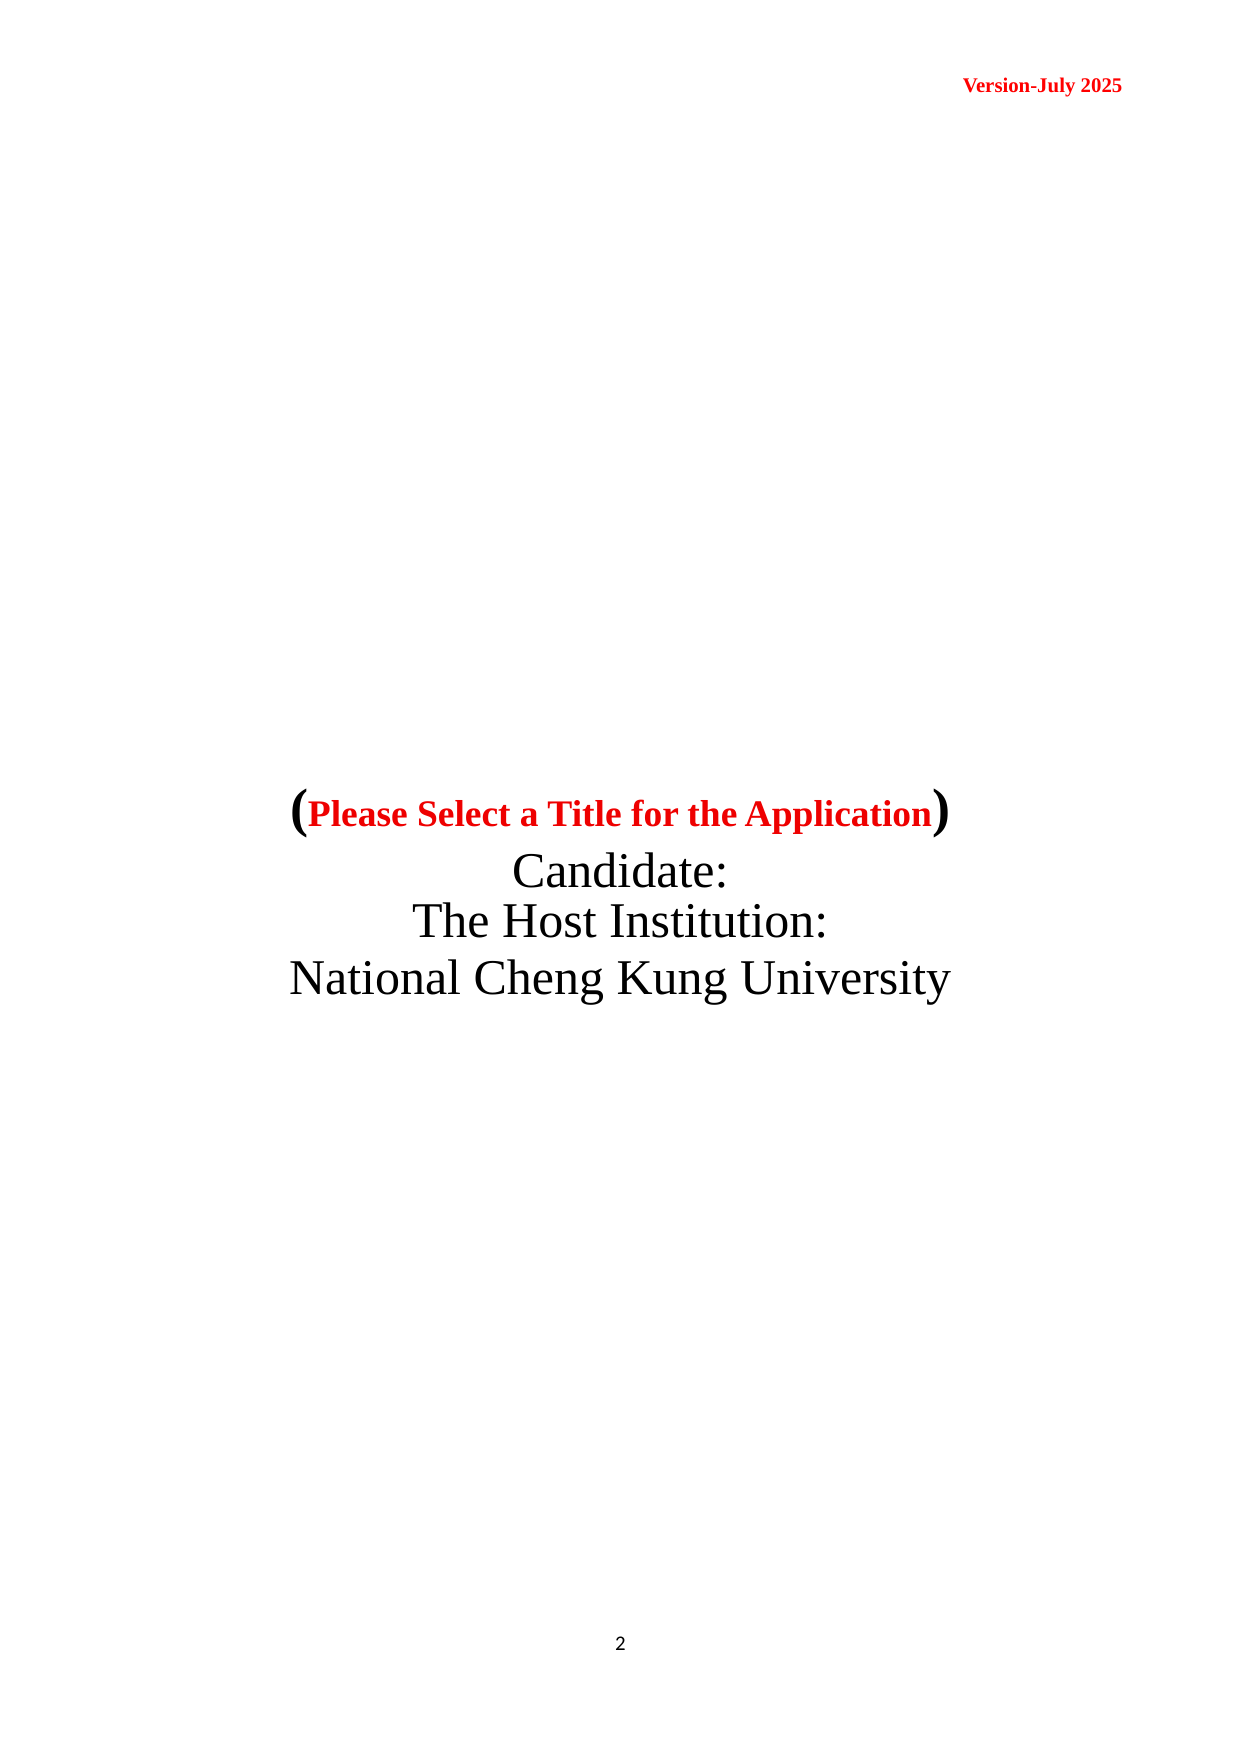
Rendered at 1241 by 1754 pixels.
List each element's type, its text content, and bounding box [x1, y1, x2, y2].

text The Host Institution: [118, 890, 1122, 948]
text (Please Select a Title for the Application) [118, 765, 1122, 828]
text National Cheng Kung University [118, 948, 1122, 1005]
text Candidate: [118, 828, 1122, 890]
